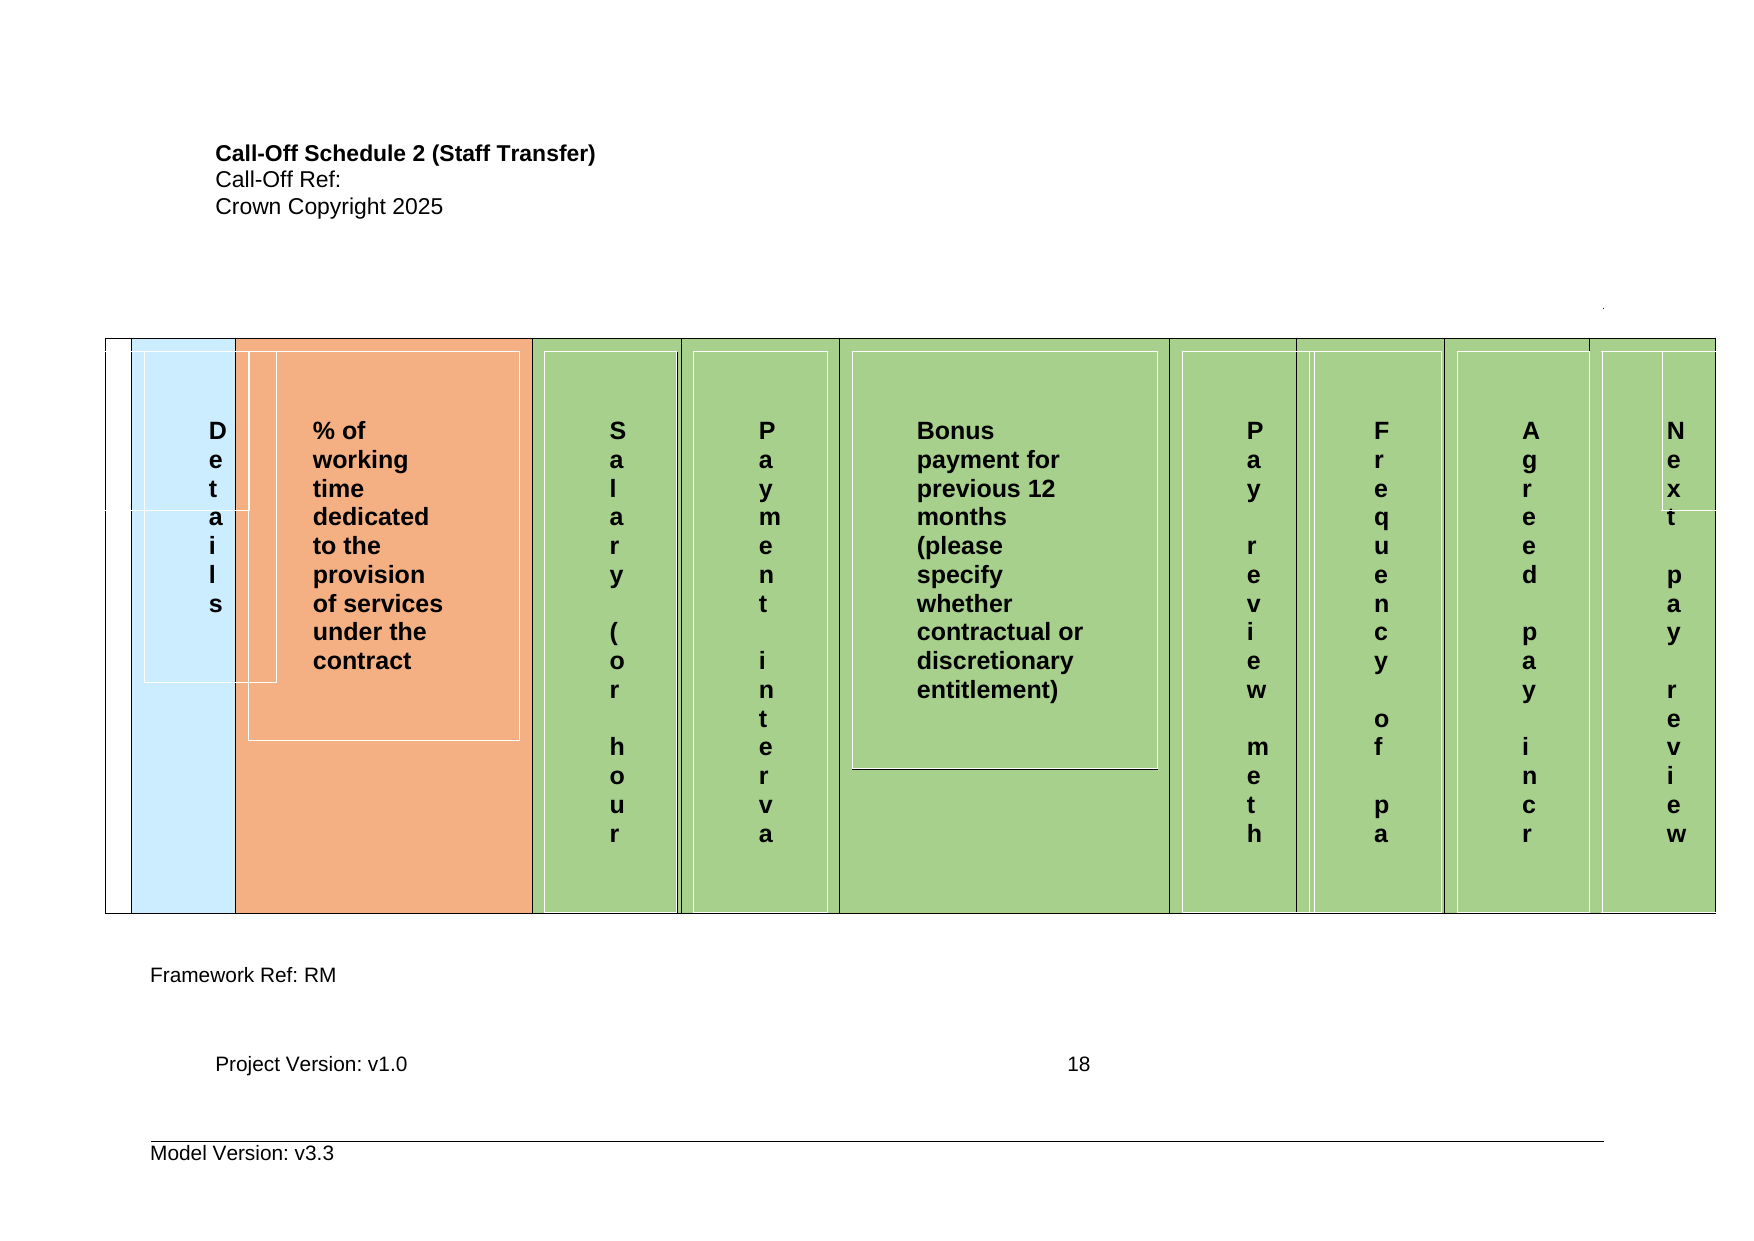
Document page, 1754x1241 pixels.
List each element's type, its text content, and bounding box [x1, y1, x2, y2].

table_cell Next pay review [1590, 339, 1715, 913]
table_cell Agreed pay incr [1445, 339, 1589, 913]
table_cell Det [145, 352, 235, 510]
table_cell Frequency of pa [1297, 339, 1444, 913]
table_cell ails [132, 511, 235, 913]
table_cell [106, 339, 131, 351]
table_cell Pay review meth [1170, 339, 1296, 913]
table_cell Payment interva [682, 339, 839, 913]
table_cell % of working time dedicated to the provision of services under the contract [236, 339, 532, 913]
table_cell [1716, 511, 1730, 912]
table_cell [1716, 338, 1730, 351]
table_cell [106, 352, 131, 510]
table_cell [132, 339, 235, 351]
table_cell [132, 352, 144, 510]
table_cell Bonus payment for previous 12 months (please specify whether contractual or discretionary entitlement) [840, 339, 1169, 913]
table_cell Salary (or hour [533, 339, 681, 913]
table_cell [106, 511, 131, 913]
table_cell [1716, 352, 1730, 510]
